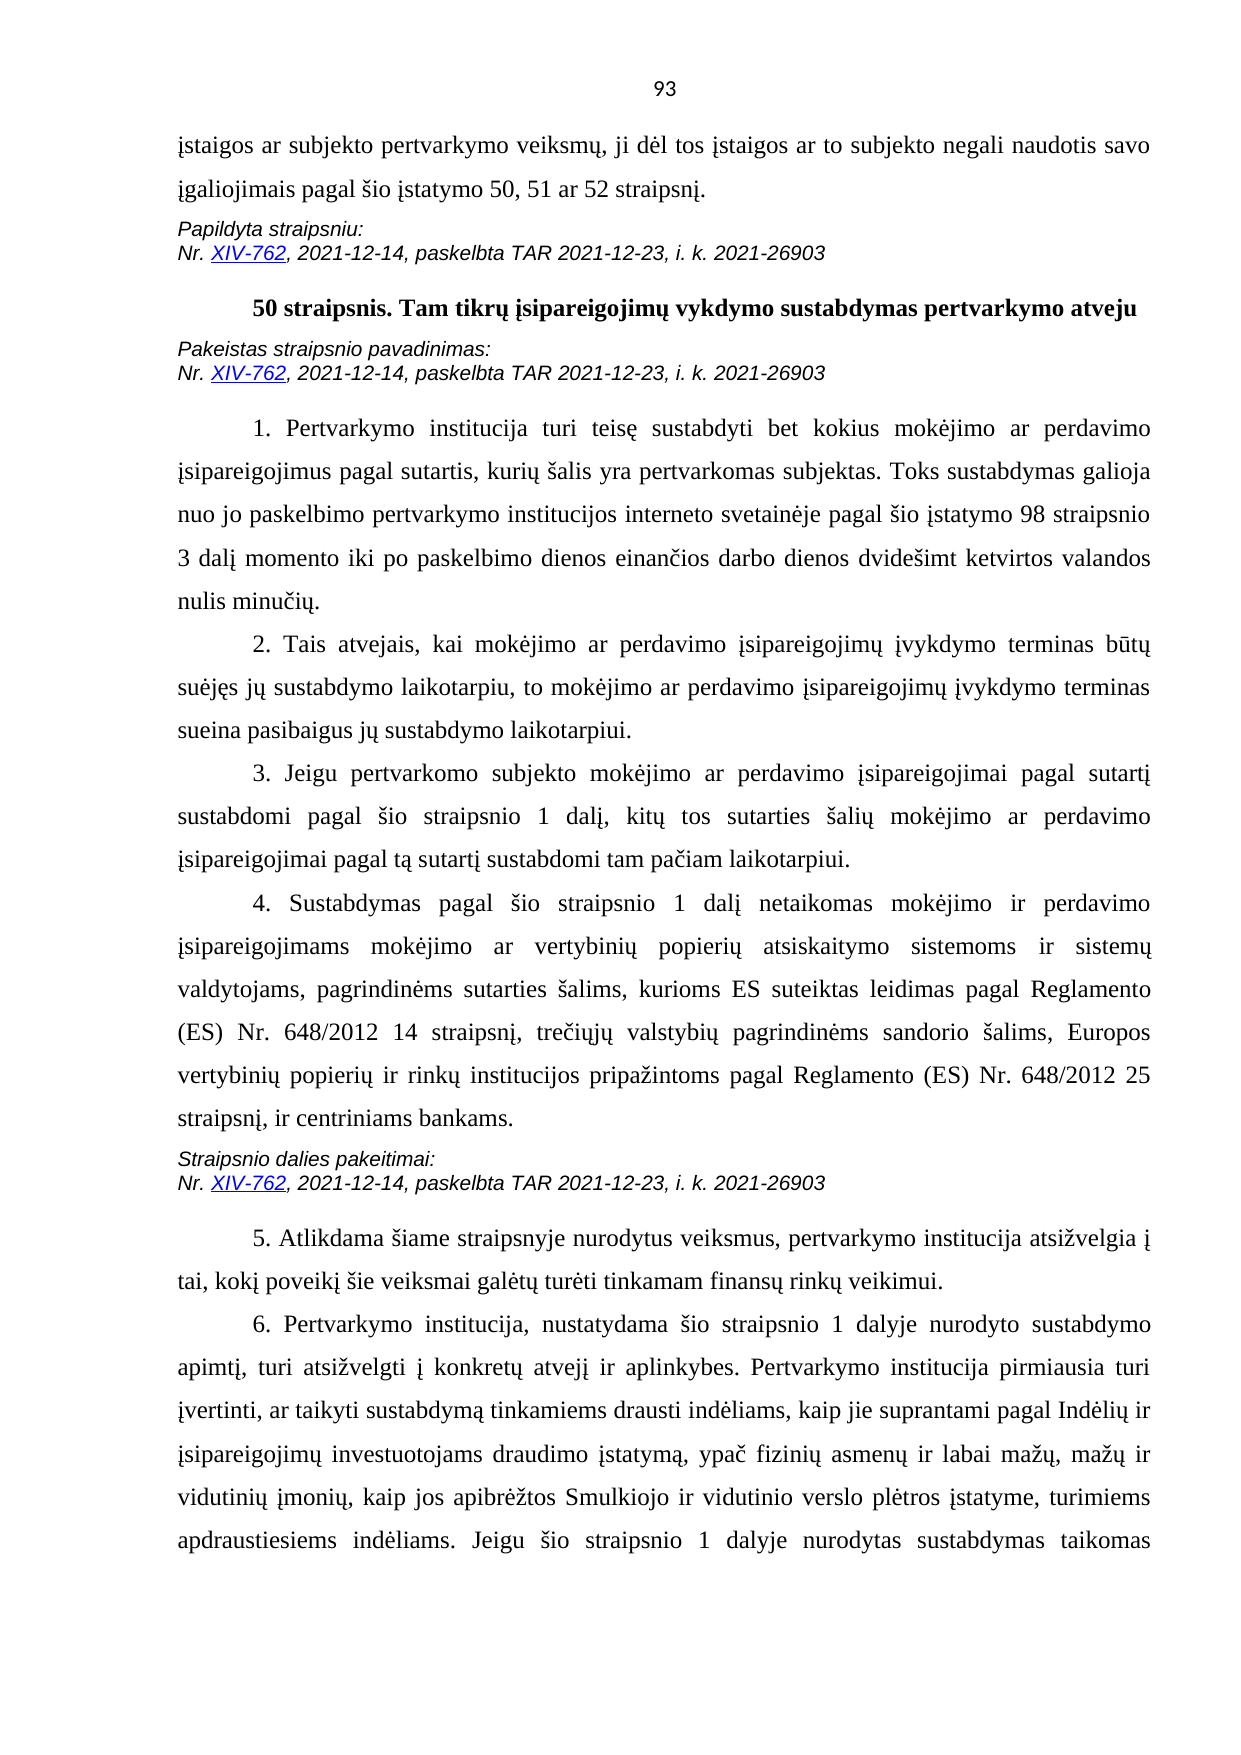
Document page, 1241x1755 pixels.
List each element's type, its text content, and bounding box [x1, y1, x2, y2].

text Papildyta straipsniu: [177, 217, 1152, 241]
text 50 straipsnis. Tam tikrų įsipareigojimų vykdymo sustabdymas pertvarkymo atveju [177, 293, 1152, 322]
text Nr. XIV-762, 2021-12-14, paskelbta TAR 2021-12-23, i. k. 2021-26903 [177, 361, 1152, 384]
text 2. Tais atvejais, kai mokėjimo ar perdavimo įsipareigojimų įvykdymo terminas būtų suėjęs jų sustabdymo laikotarpiu, to mokėjimo ar perdavimo įsipareigojimų įvykdymo terminas sueina pasibaigus jų sustabdymo laikotarpiui. [177, 629, 1152, 744]
text 4. Sustabdymas pagal šio straipsnio 1 dalį netaikomas mokėjimo ir perdavimo įsipareigojimams mokėjimo ar vertybinių popierių atsiskaitymo sistemoms ir sistemų valdytojams, pagrindinėms sutarties šalims, kurioms ES suteiktas leidimas pagal Reglamento (ES) Nr. 648/2012 14 straipsnį, trečiųjų valstybių pagrindinėms sandorio šalims, Europos vertybinių popierių ir rinkų institucijos pripažintoms pagal Reglamento (ES) Nr. 648/2012 25 straipsnį, ir centriniams bankams. [177, 888, 1152, 1132]
text 3. Jeigu pertvarkomo subjekto mokėjimo ar perdavimo įsipareigojimai pagal sutartį sustabdomi pagal šio straipsnio 1 dalį, kitų tos sutarties šalių mokėjimo ar perdavimo įsipareigojimai pagal tą sutartį sustabdomi tam pačiam laikotarpiui. [177, 758, 1152, 873]
text 1. Pertvarkymo institucija turi teisę sustabdyti bet kokius mokėjimo ar perdavimo įsipareigojimus pagal sutartis, kurių šalis yra pertvarkomas subjektas. Toks sustabdymas galioja nuo jo paskelbimo pertvarkymo institucijos interneto svetainėje pagal šio įstatymo 98 straipsnio 3 dalį momento iki po paskelbimo dienos einančios darbo dienos dvidešimt ketvirtos valandos nulis minučių. [177, 413, 1152, 614]
text įstaigos ar subjekto pertvarkymo veiksmų, ji dėl tos įstaigos ar to subjekto negali naudotis savo įgaliojimais pagal šio įstatymo 50, 51 ar 52 straipsnį. [177, 131, 1152, 202]
text Nr. XIV-762, 2021-12-14, paskelbta TAR 2021-12-23, i. k. 2021-26903 [177, 1170, 1152, 1194]
text 5. Atlikdama šiame straipsnyje nurodytus veiksmus, pertvarkymo institucija atsižvelgia į tai, kokį poveikį šie veiksmai galėtų turėti tinkamam finansų rinkų veikimui. [177, 1223, 1152, 1295]
text Nr. XIV-762, 2021-12-14, paskelbta TAR 2021-12-23, i. k. 2021-26903 [177, 241, 1152, 265]
text Pakeistas straipsnio pavadinimas: [177, 337, 1152, 361]
text 6. Pertvarkymo institucija, nustatydama šio straipsnio 1 dalyje nurodyto sustabdymo apimtį, turi atsižvelgti į konkretų atvejį ir aplinkybes. Pertvarkymo institucija pirmiausia turi įvertinti, ar taikyti sustabdymą tinkamiems drausti indėliams, kaip jie suprantami pagal Indėlių ir įsipareigojimų investuotojams draudimo įstatymą, ypač fizinių asmenų ir labai mažų, mažų ir vidutinių įmonių, kaip jos apibrėžtos Smulkiojo ir vidutinio verslo plėtros įstatyme, turimiems apdraustiesiems indėliams. Jeigu šio straipsnio 1 dalyje nurodytas sustabdymas taikomas [177, 1309, 1152, 1554]
text Straipsnio dalies pakeitimai: [177, 1146, 1152, 1170]
